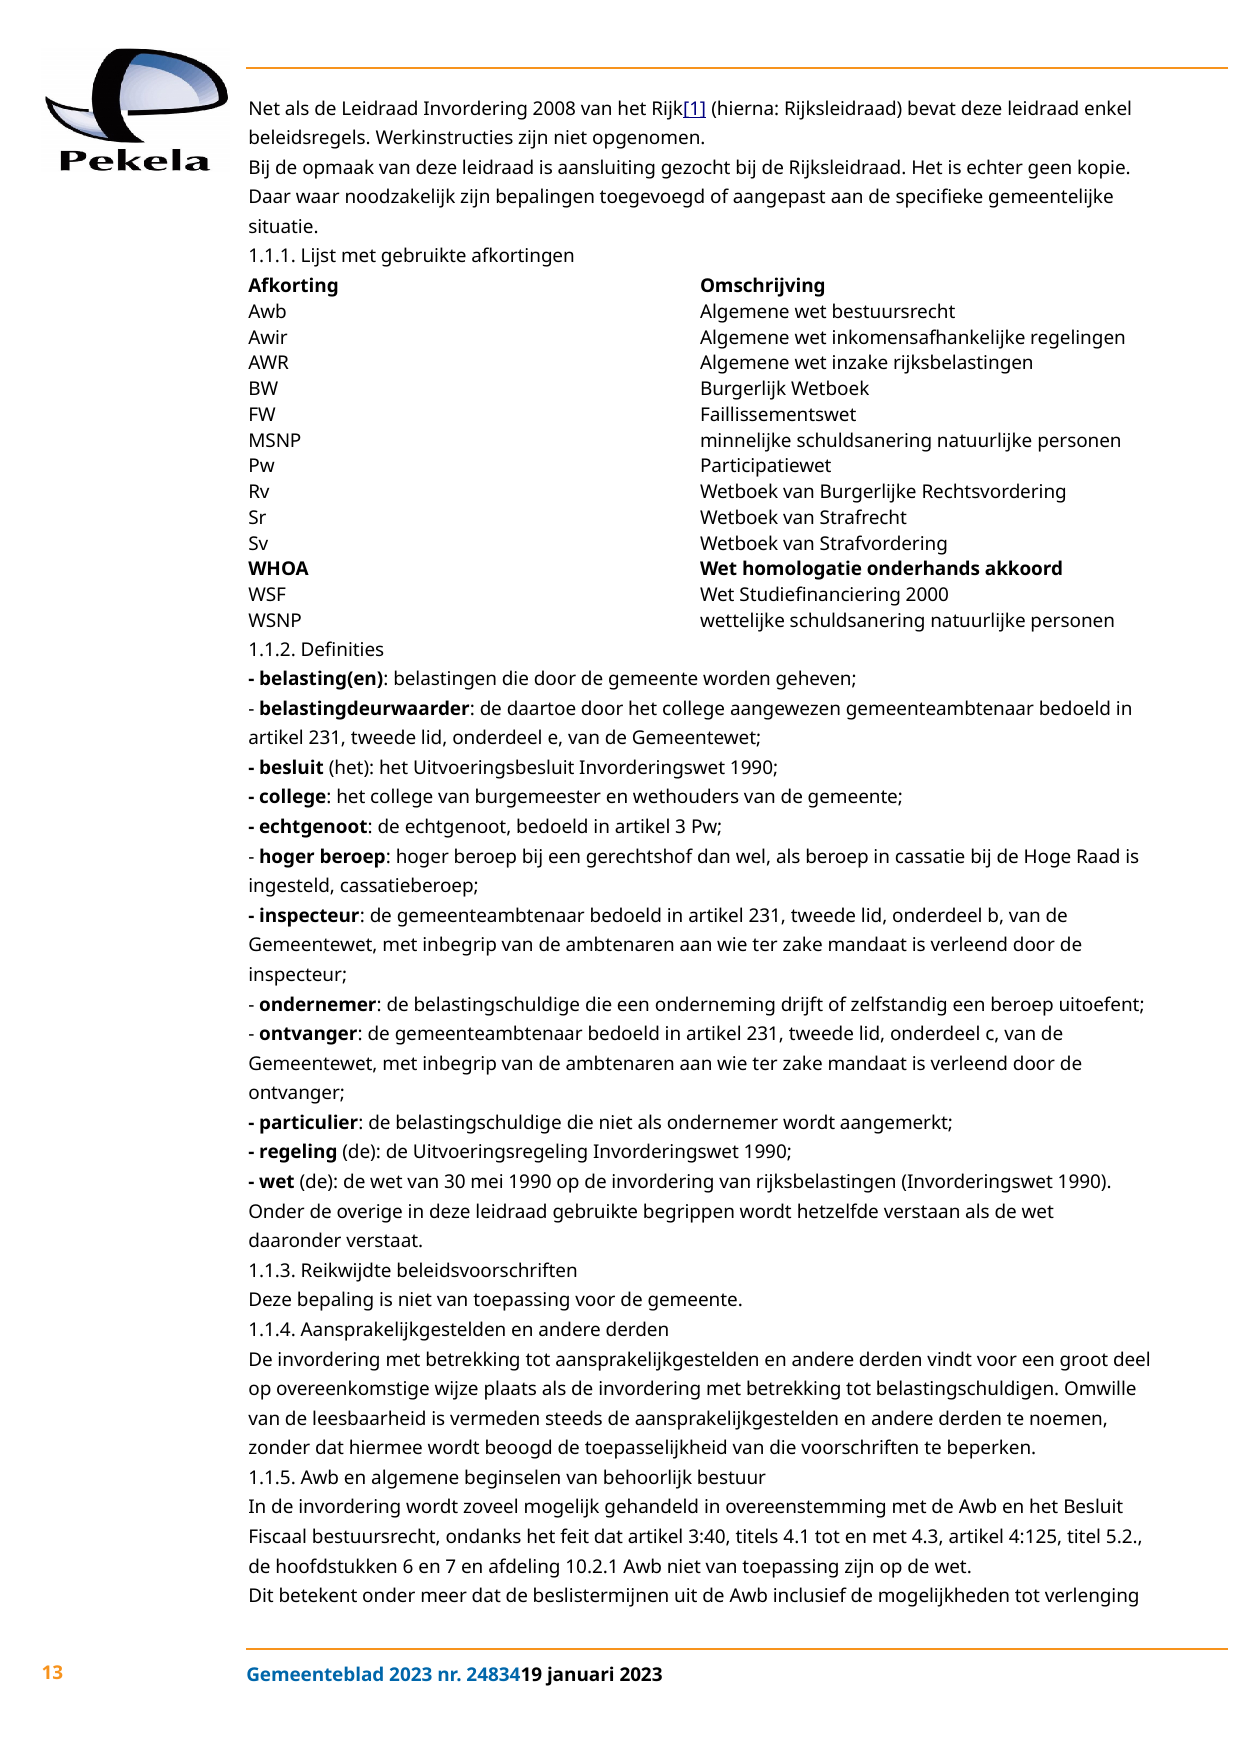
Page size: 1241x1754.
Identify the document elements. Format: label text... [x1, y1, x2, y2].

table_cell WSF [248, 581, 700, 607]
text - hoger beroep: hoger beroep bij een gerechtshof dan wel, als beroep in cassatie bij de Hoge Raad is ingesteld, cassatieberoep; [248, 843, 1152, 898]
table_cell Wetboek van Burgerlijke Rechtsvordering [700, 478, 1152, 504]
table_header Afkorting [248, 273, 700, 298]
text - echtgenoot: de echtgenoot, bedoeld in artikel 3 Pw; [248, 813, 1152, 839]
text Dit betekent onder meer dat de beslistermijnen uit de Awb inclusief de mogelijkheden tot verlenging [248, 1582, 1152, 1608]
text 1.1.4. Aansprakelijkgestelden en andere derden [248, 1316, 1152, 1342]
table_cell Sr [248, 504, 700, 530]
table_cell Wet Studiefinanciering 2000 [700, 581, 1152, 607]
text 1.1.5. Awb en algemene beginselen van behoorlijk bestuur [248, 1464, 1152, 1490]
table_cell Rv [248, 478, 700, 504]
text - particulier: de belastingschuldige die niet als ondernemer wordt aangemerkt; [248, 1109, 1152, 1135]
text - belasting(en): belastingen die door de gemeente worden geheven; [248, 665, 1152, 691]
text De invordering met betrekking tot aansprakelijkgestelden en andere derden vindt voor een groot deel op overeenkomstige wijze plaats als de invordering met betrekking tot belastingschuldigen. Omwille van de leesbaarheid is vermeden steeds de aansprakelijkgestelden en andere derden te noemen, zonder dat hiermee wordt beoogd de toepasselijkheid van die voorschriften te beperken. [248, 1346, 1152, 1460]
text - college: het college van burgemeester en wethouders van de gemeente; [248, 784, 1152, 809]
text 1.1.1. Lijst met gebruikte afkortingen [248, 243, 1152, 268]
table_cell WHOA [248, 555, 700, 581]
table_cell Faillissementswet [700, 401, 1152, 427]
text - besluit (het): het Uitvoeringsbesluit Invorderingswet 1990; [248, 754, 1152, 780]
table_cell Awir [248, 324, 700, 349]
text Deze bepaling is niet van toepassing voor de gemeente. [248, 1287, 1152, 1312]
text 1.1.3. Reikwijdte beleidsvoorschriften [248, 1257, 1152, 1283]
table_cell BW [248, 375, 700, 401]
picture [41, 47, 231, 172]
table_cell Algemene wet inkomensafhankelijke regelingen [700, 324, 1152, 349]
table_cell Wet homologatie onderhands akkoord [700, 555, 1152, 581]
table_cell AWR [248, 350, 700, 375]
text 1.1.2. Definities [248, 636, 1152, 662]
table_cell MSNP [248, 427, 700, 452]
table_cell WSNP [248, 607, 700, 633]
table_cell minnelijke schuldsanering natuurlijke personen [700, 427, 1152, 452]
table_cell Pw [248, 453, 700, 478]
table_cell Awb [248, 298, 700, 324]
text - belastingdeurwaarder: de daartoe door het college aangewezen gemeenteambtenaar bedoeld in artikel 231, tweede lid, onderdeel e, van de Gemeentewet; [248, 695, 1152, 750]
table_cell Participatiewet [700, 453, 1152, 478]
table_cell Algemene wet bestuursrecht [700, 298, 1152, 324]
text - inspecteur: de gemeenteambtenaar bedoeld in artikel 231, tweede lid, onderdeel b, van de Gemeentewet, met inbegrip van de ambtenaren aan wie ter zake mandaat is verleend door de inspecteur; [248, 902, 1152, 987]
table_cell Wetboek van Strafrecht [700, 504, 1152, 530]
table_header Omschrijving [700, 273, 1152, 298]
text - ondernemer: de belastingschuldige die een onderneming drijft of zelfstandig een beroep uitoefent; [248, 991, 1152, 1017]
table_cell Burgerlijk Wetboek [700, 375, 1152, 401]
table_cell wettelijke schuldsanering natuurlijke personen [700, 607, 1152, 633]
text Bij de opmaak van deze leidraad is aansluiting gezocht bij de Rijksleidraad. Het is echter geen kopie. Daar waar noodzakelijk zijn bepalingen toegevoegd of aangepast aan de specifieke gemeentelijke situatie. [248, 154, 1152, 239]
text - ontvanger: de gemeenteambtenaar bedoeld in artikel 231, tweede lid, onderdeel c, van de Gemeentewet, met inbegrip van de ambtenaren aan wie ter zake mandaat is verleend door de ontvanger; [248, 1020, 1152, 1105]
table_cell FW [248, 401, 700, 427]
text Onder de overige in deze leidraad gebruikte begrippen wordt hetzelfde verstaan als de wet daaronder verstaat. [248, 1198, 1152, 1253]
text - wet (de): de wet van 30 mei 1990 op de invordering van rijksbelastingen (Invorderingswet 1990). [248, 1168, 1152, 1194]
text In de invordering wordt zoveel mogelijk gehandeld in overeenstemming met de Awb en het Besluit Fiscaal bestuursrecht, ondanks het feit dat artikel 3:40, titels 4.1 tot en met 4.3, artikel 4:125, titel 5.2., de hoofdstukken 6 en 7 en afdeling 10.2.1 Awb niet van toepassing zijn op de wet. [248, 1494, 1152, 1579]
text Net als de Leidraad Invordering 2008 van het Rijk[1] (hierna: Rijksleidraad) bevat deze leidraad enkel beleidsregels. Werkinstructies zijn niet opgenomen. [248, 95, 1152, 150]
text - regeling (de): de Uitvoeringsregeling Invorderingswet 1990; [248, 1139, 1152, 1164]
table_cell Sv [248, 530, 700, 555]
table_cell Algemene wet inzake rijksbelastingen [700, 350, 1152, 375]
table_cell Wetboek van Strafvordering [700, 530, 1152, 555]
